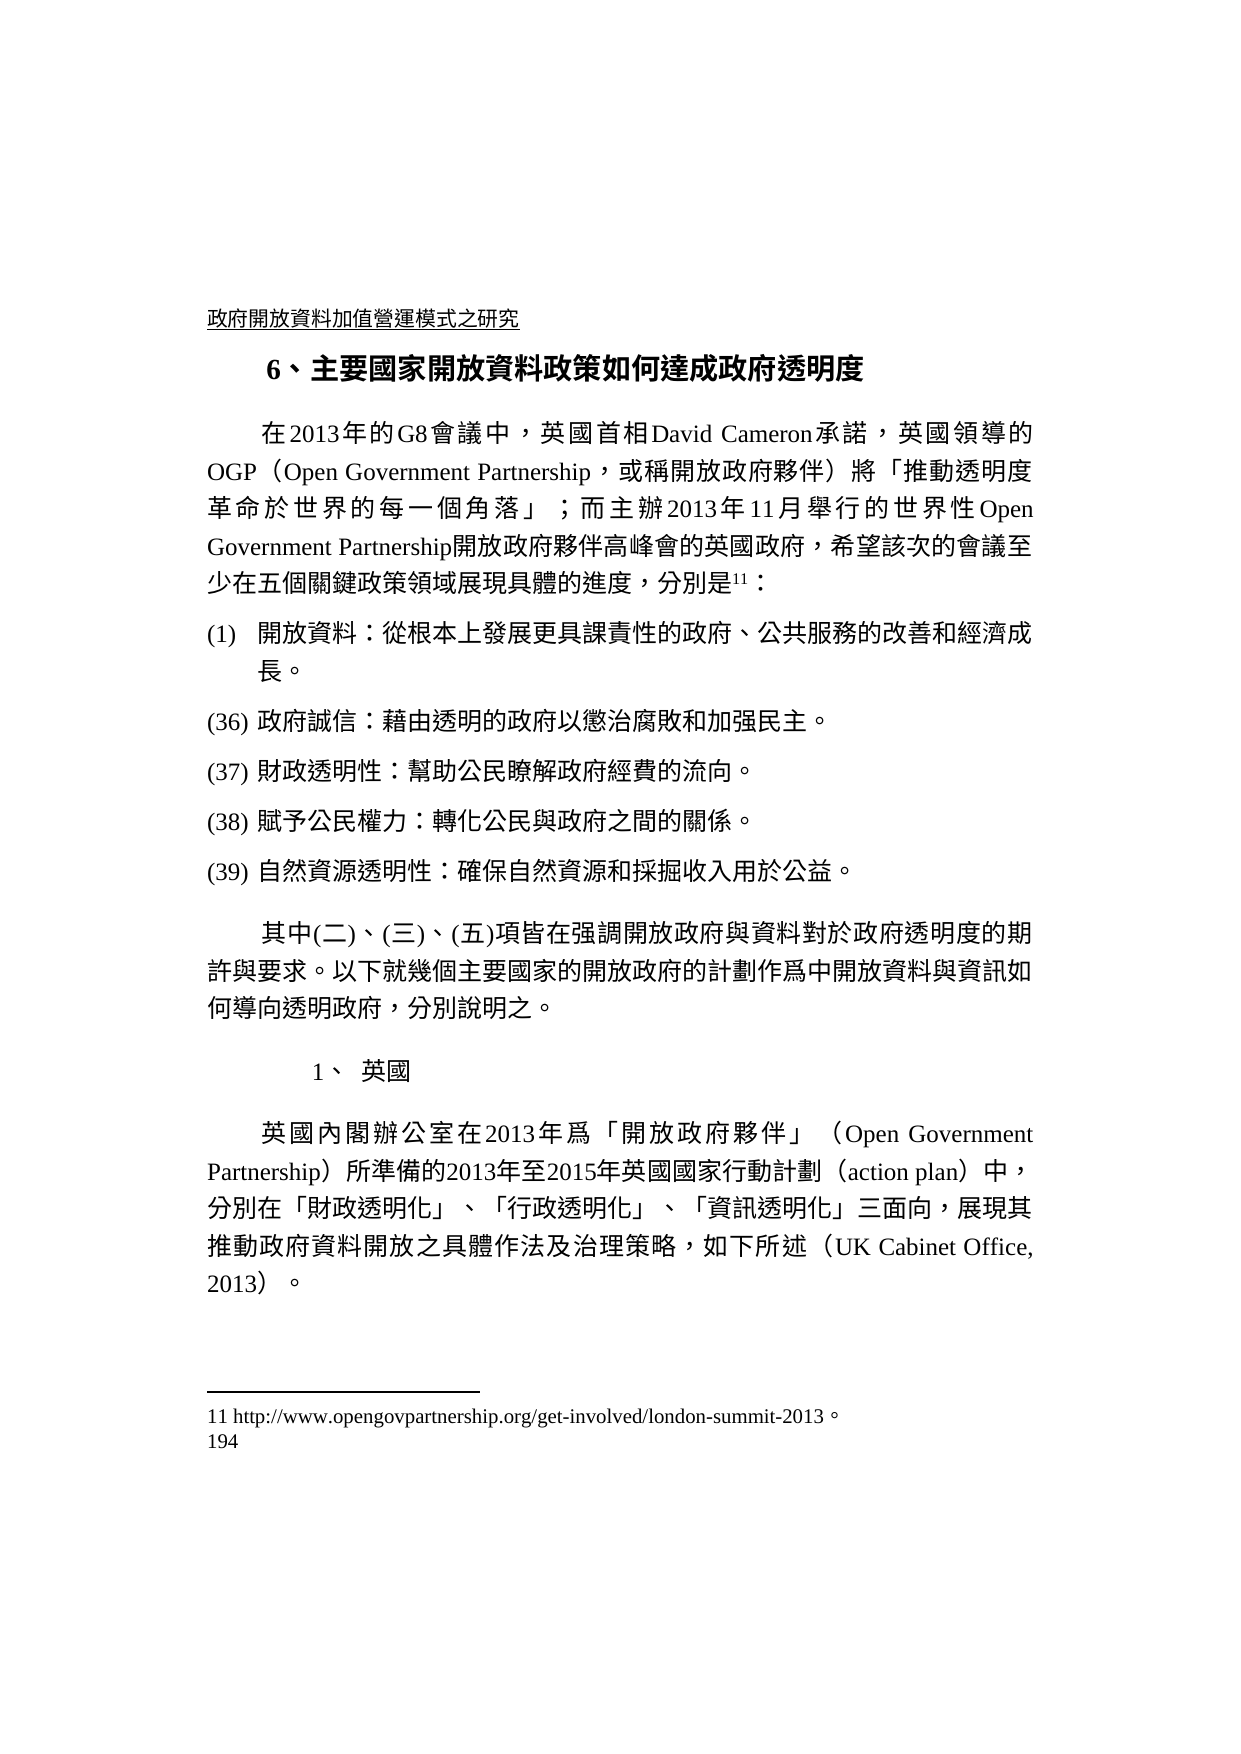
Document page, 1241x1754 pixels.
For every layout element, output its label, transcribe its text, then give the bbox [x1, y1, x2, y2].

text http://www.opengovpartnership.org/get-involved/london-summit-2013。 [207, 1392, 1033, 1429]
list 政府誠信：藉由透明的政府以懲治腐敗和加强民主。 [207, 700, 1033, 738]
list 財政透明性：幫助公民瞭解政府經費的流向。 [207, 750, 1033, 788]
list 自然資源透明性：確保自然資源和採掘收入用於公益。 [207, 850, 1033, 888]
text 其中(二)、(三)、(五)項皆在强調開放政府與資料對於政府透明度的期許與要求。以下就幾個主要國家的開放政府的計劃作爲中開放資料與資訊如何導向透明政府，分別說明之。 [207, 913, 1033, 1025]
list 主要國家開放資料政策如何達成政府透明度 [266, 345, 1033, 388]
list 開放資料：從根本上發展更具課責性的政府、公共服務的改善和經濟成長。 [207, 613, 1033, 688]
list 英國 [257, 1050, 1033, 1088]
text 在2013年的G8會議中，英國首相David Cameron承諾，英國領導的OGP（Open Government Partnership，或稱開放政府夥伴）將「推動透明度革命於世界的每一個角落」；而主辦2013年11月舉行的世界性Open Government Partnership開放政府夥伴高峰會的英國政府，希望該次的會議至少在五個關鍵政策領域展現具體的進度，分別是： [207, 413, 1033, 600]
text 英國內閣辦公室在2013年爲「開放政府夥伴」（Open Government Partnership）所準備的2013年至2015年英國國家行動計劃（action plan）中，分別在「財政透明化」、「行政透明化」、「資訊透明化」三面向，展現其推動政府資料開放之具體作法及治理策略，如下所述（UK Cabinet Office, 2013）。 [207, 1113, 1033, 1300]
list 賦予公民權力：轉化公民與政府之間的關係。 [207, 800, 1033, 838]
